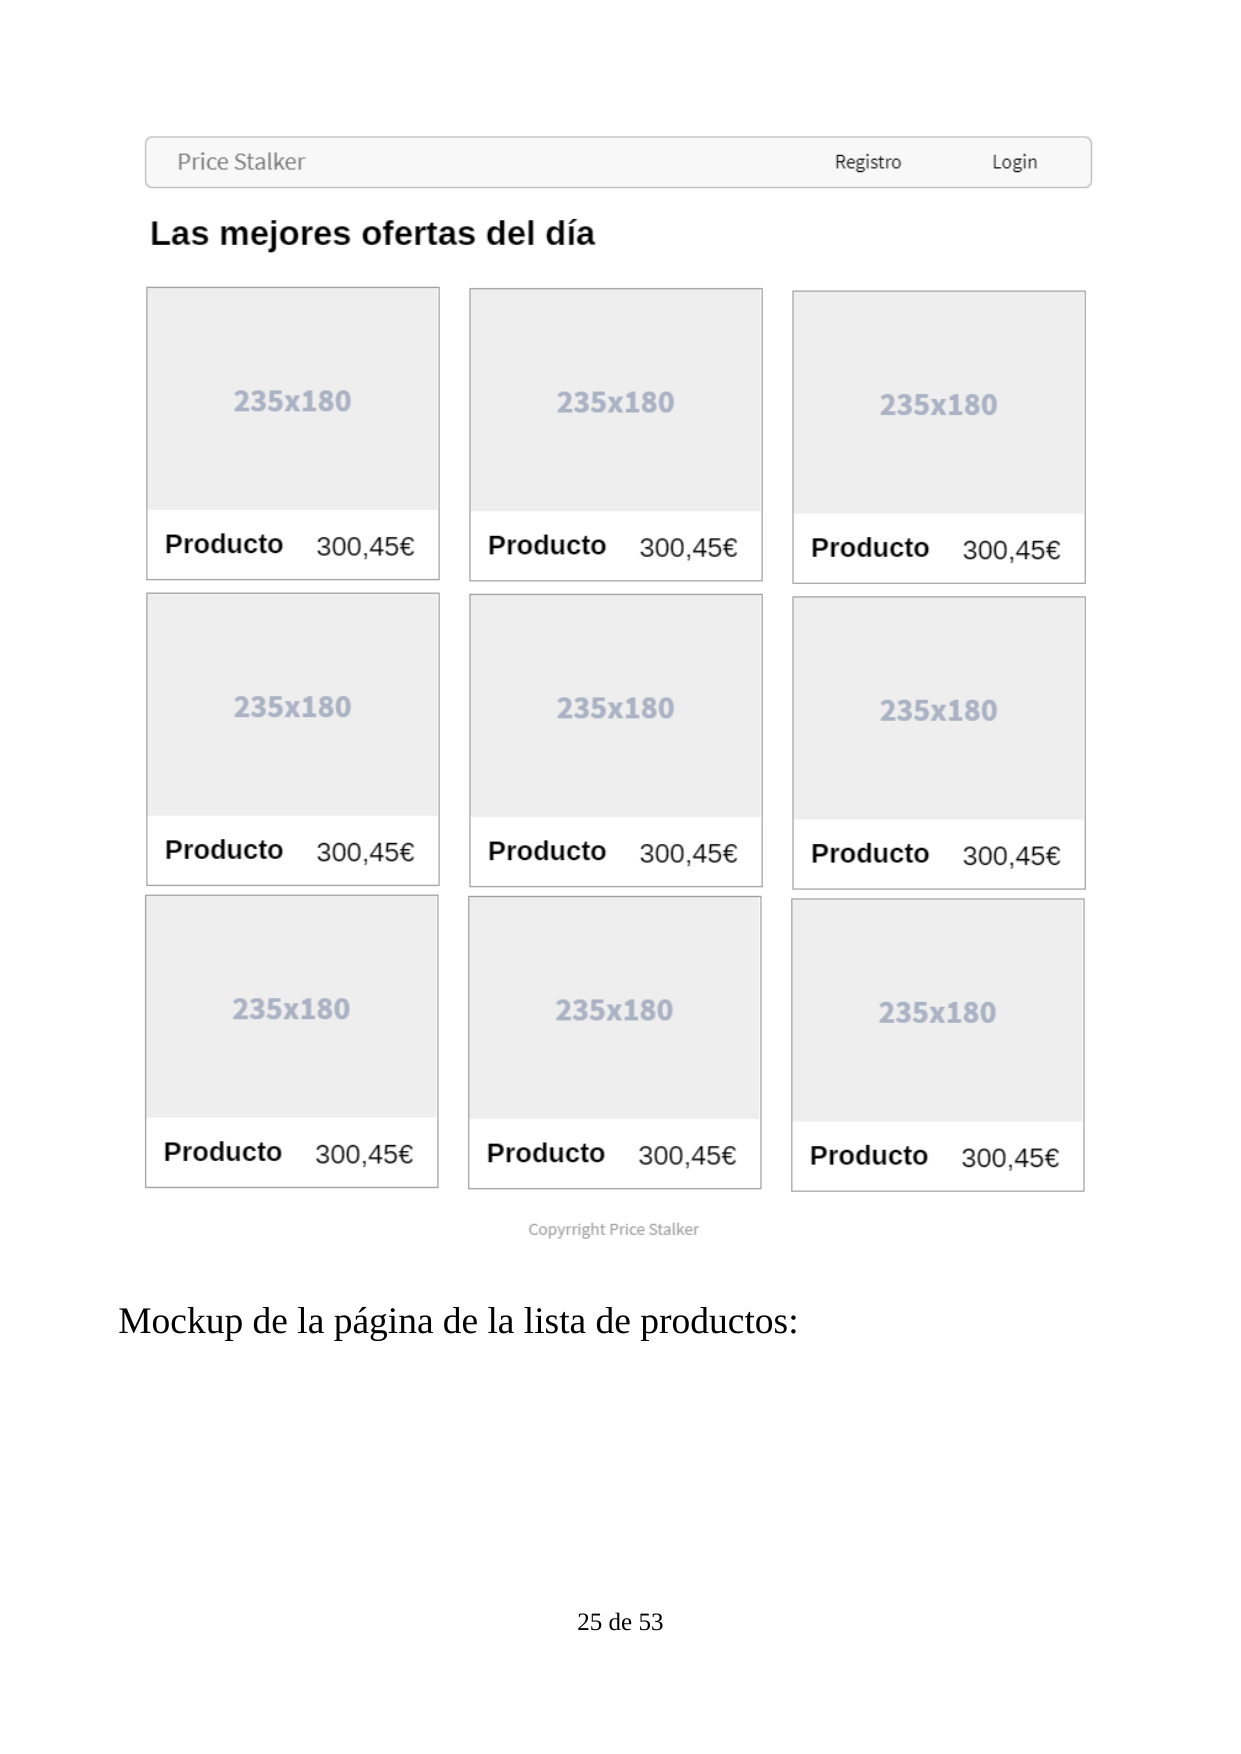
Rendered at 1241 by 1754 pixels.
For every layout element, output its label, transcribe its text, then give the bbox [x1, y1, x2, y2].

text Mockup de la página de la lista de productos: [118, 1298, 1122, 1341]
picture [118, 118, 1123, 1256]
